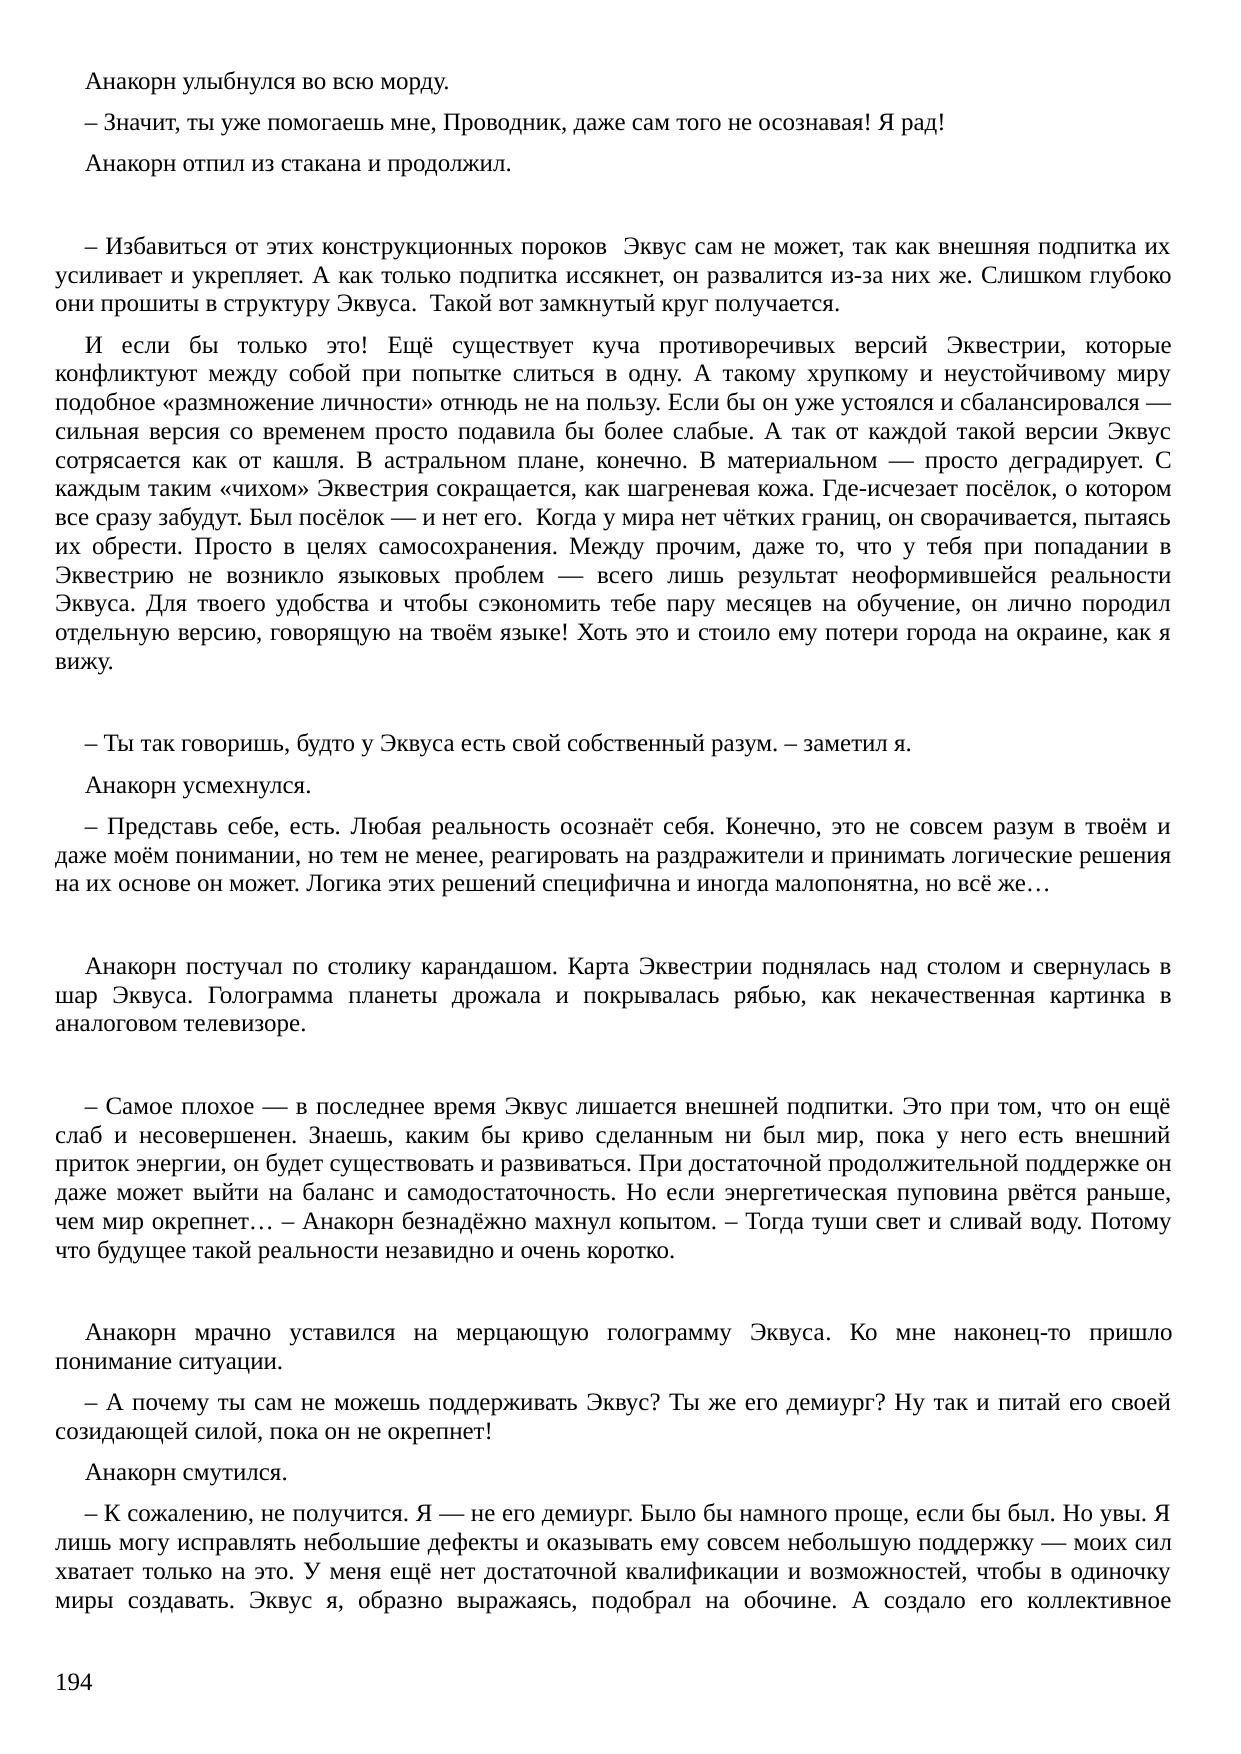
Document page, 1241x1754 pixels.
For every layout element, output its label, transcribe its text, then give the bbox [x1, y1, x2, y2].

text – Значит, ты уже помогаешь мне, Проводник, даже сам того не осознавая! Я рад! [55, 107, 1173, 136]
text – Избавиться от этих конструкционных пороков Эквус сам не может, так как внешняя подпитка их усиливает и укрепляет. А как только подпитка иссякнет, он развалится из-за них же. Слишком глубоко они прошиты в структуру Эквуса. Такой вот замкнутый круг получается. [55, 231, 1173, 317]
text – К сожалению, не получится. Я — не его демиург. Было бы намного проще, если бы был. Но увы. Я лишь могу исправлять небольшие дефекты и оказывать ему совсем небольшую поддержку — моих сил хватает только на это. У меня ещё нет достаточной квалификации и возможностей, чтобы в одиночку миры создавать. Эквус я, образно выражаясь, подобрал на обочине. А создало его коллективное [55, 1498, 1173, 1613]
text Анакорн отпил из стакана и продолжил. [55, 148, 1173, 177]
text И если бы только это! Ещё существует куча противоречивых версий Эквестрии, которые конфликтуют между собой при попытке слиться в одну. А такому хрупкому и неустойчивому миру подобное «размножение личности» отнюдь не на пользу. Если бы он уже устоялся и сбалансировался — сильная версия со временем просто подавила бы более слабые. А так от каждой такой версии Эквус сотрясается как от кашля. В астральном плане, конечно. В материальном — просто деградирует. С каждым таким «чихом» Эквестрия сокращается, как шагреневая кожа. Где-исчезает посёлок, о котором все сразу забудут. Был посёлок — и нет его. Когда у мира нет чётких границ, он сворачивается, пытаясь их обрести. Просто в целях самосохранения. Между прочим, даже то, что у тебя при попадании в Эквестрию не возникло языковых проблем — всего лишь результат неоформившейся реальности Эквуса. Для твоего удобства и чтобы сэкономить тебе пару месяцев на обучение, он лично породил отдельную версию, говорящую на твоём языке! Хоть это и стоило ему потери города на окраине, как я вижу. [55, 330, 1173, 675]
text Анакорн смутился. [55, 1457, 1173, 1486]
text – А почему ты сам не можешь поддерживать Эквус? Ты же его демиург? Ну так и питай его своей созидающей силой, пока он не окрепнет! [55, 1387, 1173, 1445]
text – Представь себе, есть. Любая реальность осознаёт себя. Конечно, это не совсем разум в твоём и даже моём понимании, но тем не менее, реагировать на раздражители и принимать логические решения на их основе он может. Логика этих решений специфична и иногда малопонятна, но всё же… [55, 811, 1173, 897]
text – Ты так говоришь, будто у Эквуса есть свой собственный разум. – заметил я. [55, 728, 1173, 757]
text Анакорн постучал по столику карандашом. Карта Эквестрии поднялась над столом и свернулась в шар Эквуса. Голограмма планеты дрожала и покрывалась рябью, как некачественная картинка в аналоговом телевизоре. [55, 951, 1173, 1037]
text Анакорн мрачно уставился на мерцающую голограмму Эквуса. Ко мне наконец-то пришло понимание ситуации. [55, 1317, 1173, 1375]
text – Самое плохое — в последнее время Эквус лишается внешней подпитки. Это при том, что он ещё слаб и несовершенен. Знаешь, каким бы криво сделанным ни был мир, пока у него есть внешний приток энергии, он будет существовать и развиваться. При достаточной продолжительной поддержке он даже может выйти на баланс и самодостаточность. Но если энергетическая пуповина рвётся раньше, чем мир окрепнет… – Анакорн безнадёжно махнул копытом. – Тогда туши свет и сливай воду. Потому что будущее такой реальности незавидно и очень коротко. [55, 1091, 1173, 1263]
text Анакорн усмехнулся. [55, 770, 1173, 798]
text Анакорн улыбнулся во всю морду. [55, 66, 1173, 95]
